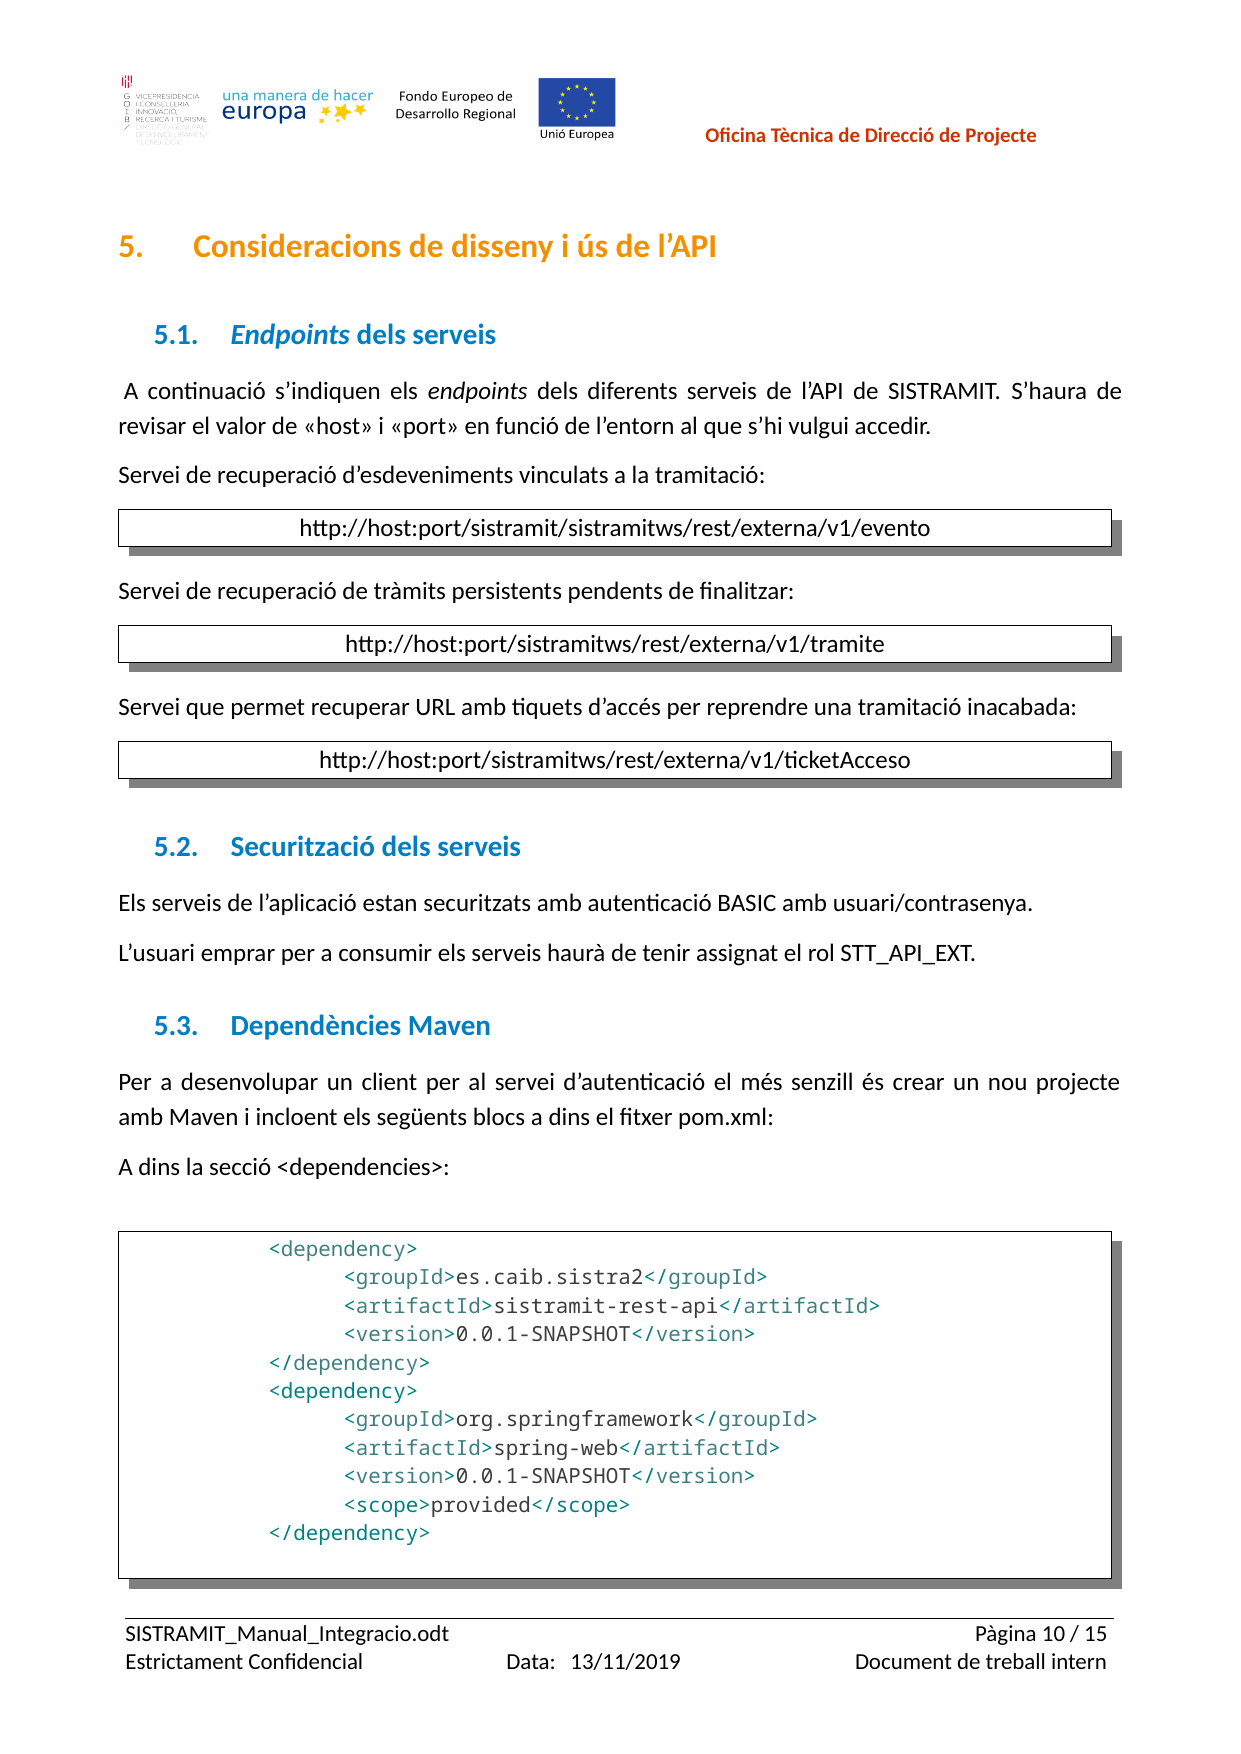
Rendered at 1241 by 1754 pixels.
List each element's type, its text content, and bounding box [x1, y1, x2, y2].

text <artifactId>sistramit-rest-api</artifactId> [119, 1288, 1111, 1316]
text Els serveis de l’aplicació estan securitzats amb autenticació BASIC amb usuari/contrasenya. [118, 887, 1122, 918]
text <artifactId>spring-web</artifactId> [119, 1430, 1111, 1458]
text <dependency> [119, 1373, 1111, 1401]
text <groupId>org.springframework</groupId> [119, 1401, 1111, 1430]
text <dependency> [119, 1232, 1111, 1259]
text </dependency> [119, 1344, 1111, 1373]
text A dins la secció <dependencies>: [118, 1151, 1122, 1181]
text <version>0.0.1-SNAPSHOT</version> [119, 1316, 1111, 1344]
text http://host:port/sistramit/sistramitws/rest/externa/v1/evento [119, 510, 1111, 546]
text </dependency> [119, 1515, 1111, 1547]
text Servei de recuperació de tràmits persistents pendents de finalitzar: [118, 576, 1122, 606]
text Per a desenvolupar un client per al servei d’autenticació el més senzill és crear un nou projecte amb Maven i incloent els següents blocs a dins el fitxer pom.xml: [118, 1066, 1122, 1132]
text A continuació s’indiquen els endpoints dels diferents serveis de l’API de SISTRAMIT. S’haura de revisar el valor de «host» i «port» en funció de l’entorn al que s’hi vulgui accedir. [118, 375, 1122, 441]
text http://host:port/sistramitws/rest/externa/v1/ticketAcceso [119, 742, 1111, 777]
picture [219, 73, 621, 147]
subtitle Securització dels serveis [153, 828, 1122, 863]
text <scope>provided</scope> [119, 1487, 1111, 1515]
subtitle Dependències Maven [153, 1007, 1122, 1042]
text Servei que permet recuperar URL amb tiquets d’accés per reprendre una tramitació inacabada: [118, 691, 1122, 722]
subtitle Endpoints dels serveis [153, 316, 1122, 351]
subtitle Consideracions de disseny i ús de l’API [118, 225, 1122, 266]
text Servei de recuperació d’esdeveniments vinculats a la tramitació: [118, 460, 1122, 490]
text <groupId>es.caib.sistra2</groupId> [119, 1259, 1111, 1288]
picture [118, 73, 213, 147]
text L’usuari emprar per a consumir els serveis haurà de tenir assignat el rol STT_API_EXT. [118, 937, 1122, 967]
text http://host:port/sistramitws/rest/externa/v1/tramite [119, 626, 1111, 662]
text <version>0.0.1-SNAPSHOT</version> [119, 1458, 1111, 1487]
